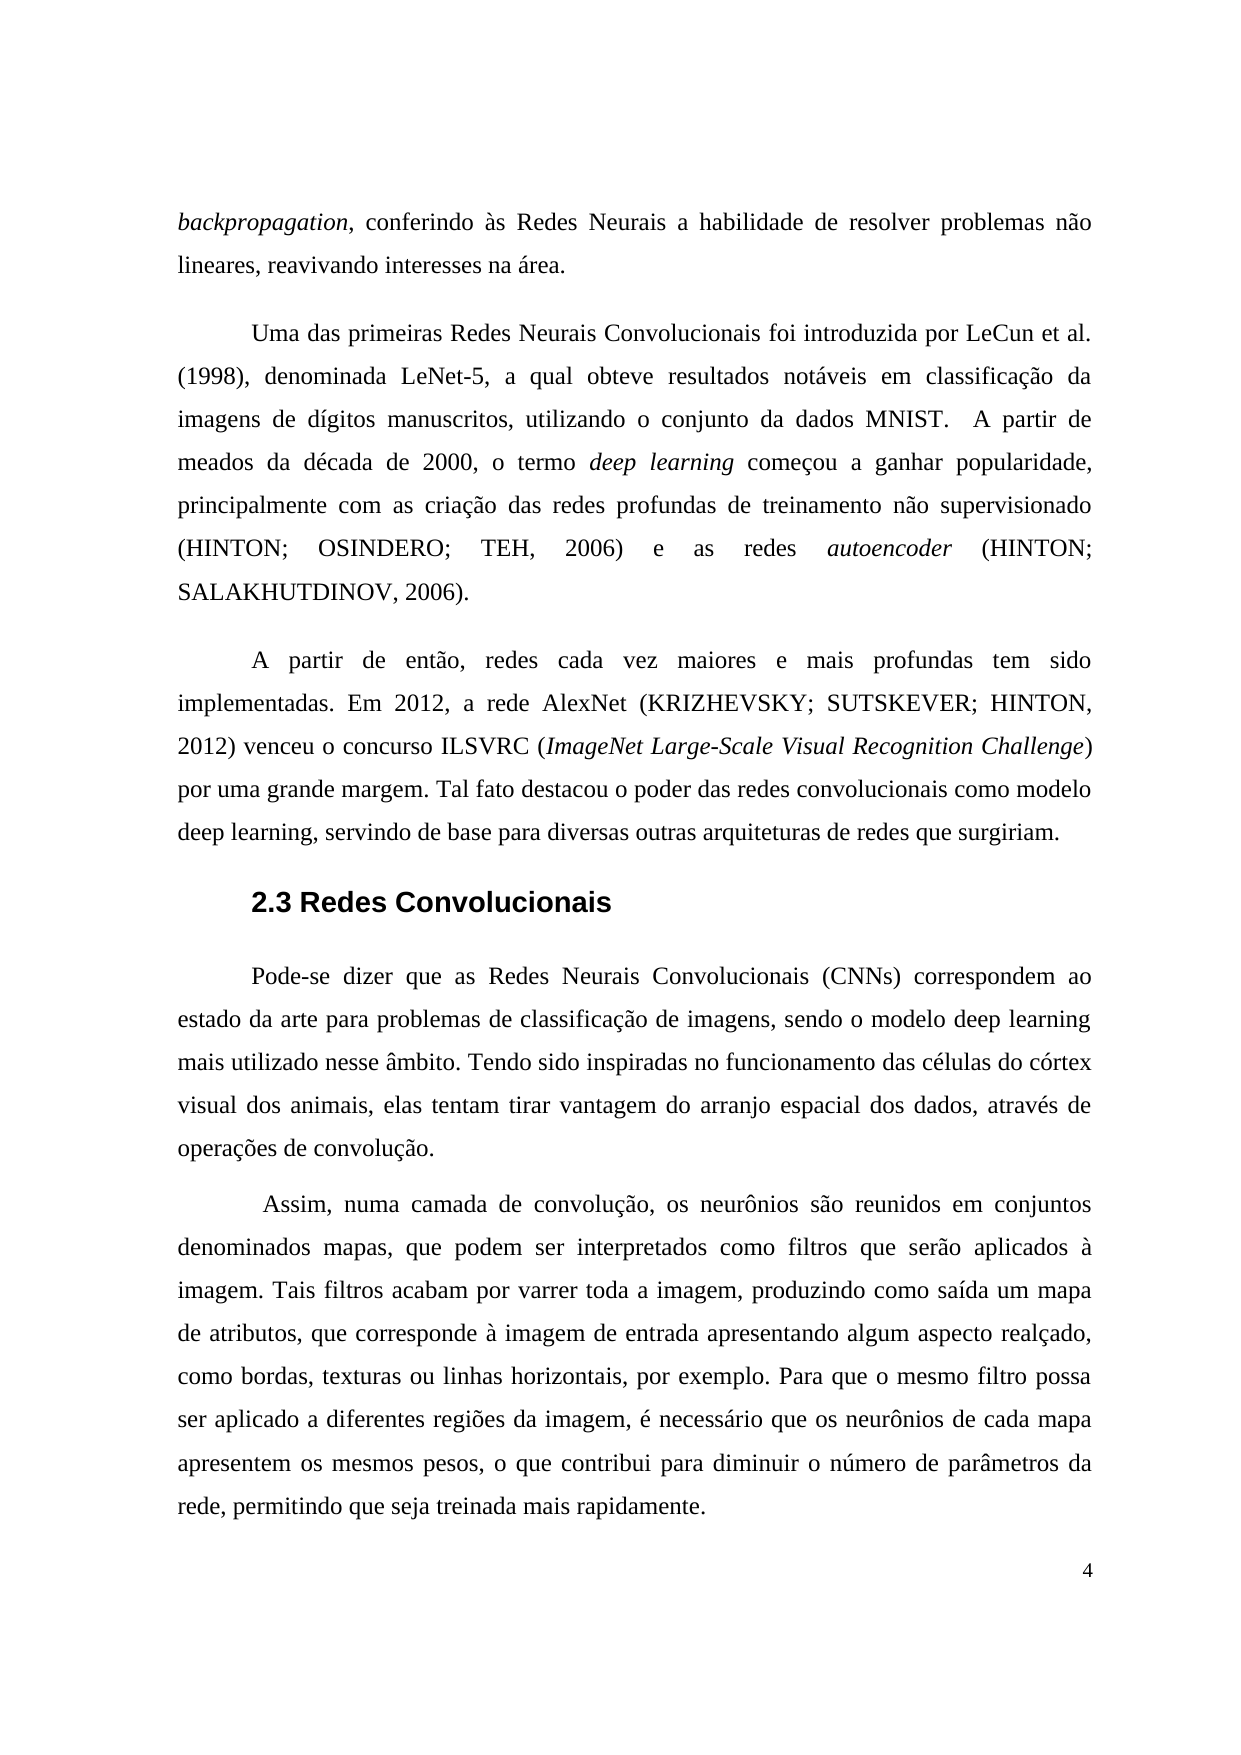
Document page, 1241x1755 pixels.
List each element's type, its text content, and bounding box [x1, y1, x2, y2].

text backpropagation, conferindo às Redes Neurais a habilidade de resolver problemas não lineares, reavivando interesses na área. [177, 207, 1093, 278]
subtitle 2.3 Redes Convolucionais [177, 885, 1093, 919]
text A partir de então, redes cada vez maiores e mais profundas tem sido implementadas. Em 2012, a rede AlexNet (KRIZHEVSKY; SUTSKEVER; HINTON, 2012) venceu o concurso ILSVRC (ImageNet Large-Scale Visual Recognition Challenge) por uma grande margem. Tal fato destacou o poder das redes convolucionais como modelo deep learning, servindo de base para diversas outras arquiteturas de redes que surgiriam. [177, 645, 1093, 846]
text Pode-se dizer que as Redes Neurais Convolucionais (CNNs) correspondem ao estado da arte para problemas de classificação de imagens, sendo o modelo deep learning mais utilizado nesse âmbito. Tendo sido inspiradas no funcionamento das células do córtex visual dos animais, elas tentam tirar vantagem do arranjo espacial dos dados, através de operações de convolução. [177, 961, 1093, 1162]
text Uma das primeiras Redes Neurais Convolucionais foi introduzida por LeCun et al. (1998), denominada LeNet-5, a qual obteve resultados notáveis em classificação da imagens de dígitos manuscritos, utilizando o conjunto da dados MNIST. A partir de meados da década de 2000, o termo deep learning começou a ganhar popularidade, principalmente com as criação das redes profundas de treinamento não supervisionado (HINTON; OSINDERO; TEH, 2006) e as redes autoencoder (HINTON; SALAKHUTDINOV, 2006). [177, 318, 1093, 605]
text Assim, numa camada de convolução, os neurônios são reunidos em conjuntos denominados mapas, que podem ser interpretados como filtros que serão aplicados à imagem. Tais filtros acabam por varrer toda a imagem, produzindo como saída um mapa de atributos, que corresponde à imagem de entrada apresentando algum aspecto realçado, como bordas, texturas ou linhas horizontais, por exemplo. Para que o mesmo filtro possa ser aplicado a diferentes regiões da imagem, é necessário que os neurônios de cada mapa apresentem os mesmos pesos, o que contribui para diminuir o número de parâmetros da rede, permitindo que seja treinada mais rapidamente. [177, 1189, 1093, 1519]
